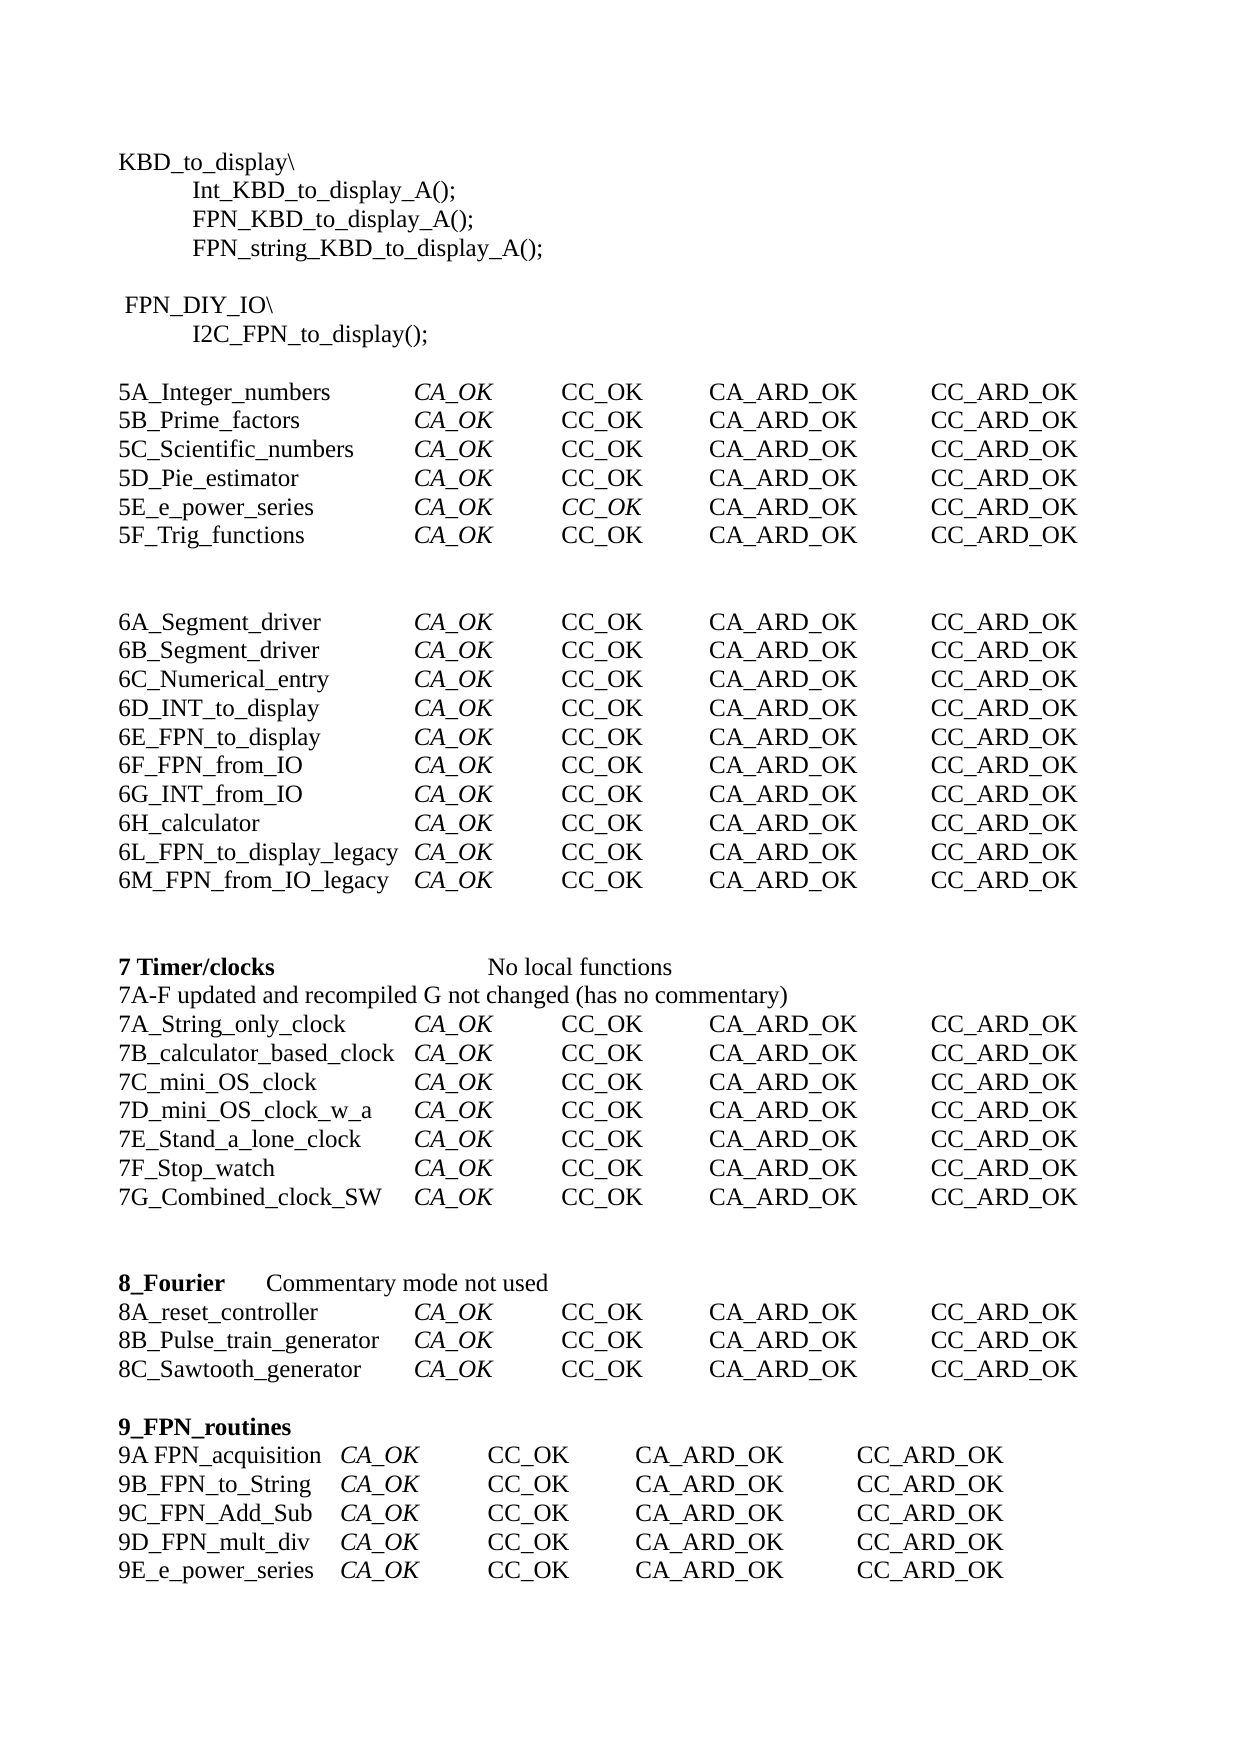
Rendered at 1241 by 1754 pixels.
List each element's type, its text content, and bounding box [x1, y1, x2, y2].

text 6F_FPN_from_IO CA_OK CC_OK CA_ARD_OK CC_ARD_OK [118, 751, 1122, 779]
text 5C_Scientific_numbers CA_OK CC_OK CA_ARD_OK CC_ARD_OK [118, 434, 1122, 463]
text 7C_mini_OS_clock CA_OK CC_OK CA_ARD_OK CC_ARD_OK [118, 1067, 1122, 1096]
text 9D_FPN_mult_div CA_OK CC_OK CA_ARD_OK CC_ARD_OK [118, 1527, 1122, 1556]
text 6D_INT_to_display CA_OK CC_OK CA_ARD_OK CC_ARD_OK [118, 693, 1122, 722]
text 6E_FPN_to_display CA_OK CC_OK CA_ARD_OK CC_ARD_OK [118, 722, 1122, 751]
text 5E_e_power_series CA_OK CC_OK CA_ARD_OK CC_ARD_OK [118, 492, 1122, 521]
text 7B_calculator_based_clock CA_OK CC_OK CA_ARD_OK CC_ARD_OK [118, 1038, 1122, 1067]
text 7 Timer/clocks No local functions [118, 952, 1122, 981]
text 6G_INT_from_IO CA_OK CC_OK CA_ARD_OK CC_ARD_OK [118, 779, 1122, 808]
text I2C_FPN_to_display(); [118, 319, 1122, 348]
text 6L_FPN_to_display_legacy CA_OK CC_OK CA_ARD_OK CC_ARD_OK [118, 837, 1122, 866]
text 9B_FPN_to_String CA_OK CC_OK CA_ARD_OK CC_ARD_OK [118, 1469, 1122, 1498]
text 7A_String_only_clock CA_OK CC_OK CA_ARD_OK CC_ARD_OK [118, 1009, 1122, 1038]
text 5A_Integer_numbers CA_OK CC_OK CA_ARD_OK CC_ARD_OK [118, 377, 1122, 406]
text 5F_Trig_functions CA_OK CC_OK CA_ARD_OK CC_ARD_OK [118, 521, 1122, 549]
text 6H_calculator CA_OK CC_OK CA_ARD_OK CC_ARD_OK [118, 808, 1122, 837]
text 9C_FPN_Add_Sub CA_OK CC_OK CA_ARD_OK CC_ARD_OK [118, 1498, 1122, 1527]
text 9E_e_power_series CA_OK CC_OK CA_ARD_OK CC_ARD_OK [118, 1556, 1122, 1584]
text KBD_to_display\ [118, 147, 1122, 176]
text 7F_Stop_watch CA_OK CC_OK CA_ARD_OK CC_ARD_OK [118, 1153, 1122, 1182]
text Int_KBD_to_display_A(); [118, 176, 1122, 204]
text 7D_mini_OS_clock_w_a CA_OK CC_OK CA_ARD_OK CC_ARD_OK [118, 1096, 1122, 1124]
text 8A_reset_controller CA_OK CC_OK CA_ARD_OK CC_ARD_OK [118, 1297, 1122, 1326]
text FPN_KBD_to_display_A(); [118, 204, 1122, 233]
text FPN_DIY_IO\ [118, 291, 1122, 319]
text 9_FPN_routines [118, 1412, 1122, 1441]
text FPN_string_KBD_to_display_A(); [118, 233, 1122, 262]
text 6B_Segment_driver CA_OK CC_OK CA_ARD_OK CC_ARD_OK [118, 636, 1122, 664]
text 7A-F updated and recompiled G not changed (has no commentary) [118, 981, 1122, 1009]
text 8C_Sawtooth_generator CA_OK CC_OK CA_ARD_OK CC_ARD_OK [118, 1354, 1122, 1383]
text 8B_Pulse_train_generator CA_OK CC_OK CA_ARD_OK CC_ARD_OK [118, 1326, 1122, 1354]
text 9A FPN_acquisition CA_OK CC_OK CA_ARD_OK CC_ARD_OK [118, 1441, 1122, 1469]
text 6A_Segment_driver CA_OK CC_OK CA_ARD_OK CC_ARD_OK [118, 607, 1122, 636]
text 6M_FPN_from_IO_legacy CA_OK CC_OK CA_ARD_OK CC_ARD_OK [118, 866, 1122, 894]
text 7E_Stand_a_lone_clock CA_OK CC_OK CA_ARD_OK CC_ARD_OK [118, 1124, 1122, 1153]
text 8_Fourier Commentary mode not used [118, 1268, 1122, 1297]
text 6C_Numerical_entry CA_OK CC_OK CA_ARD_OK CC_ARD_OK [118, 664, 1122, 693]
text 5D_Pie_estimator CA_OK CC_OK CA_ARD_OK CC_ARD_OK [118, 463, 1122, 492]
text 5B_Prime_factors CA_OK CC_OK CA_ARD_OK CC_ARD_OK [118, 406, 1122, 434]
text 7G_Combined_clock_SW CA_OK CC_OK CA_ARD_OK CC_ARD_OK [118, 1182, 1122, 1211]
